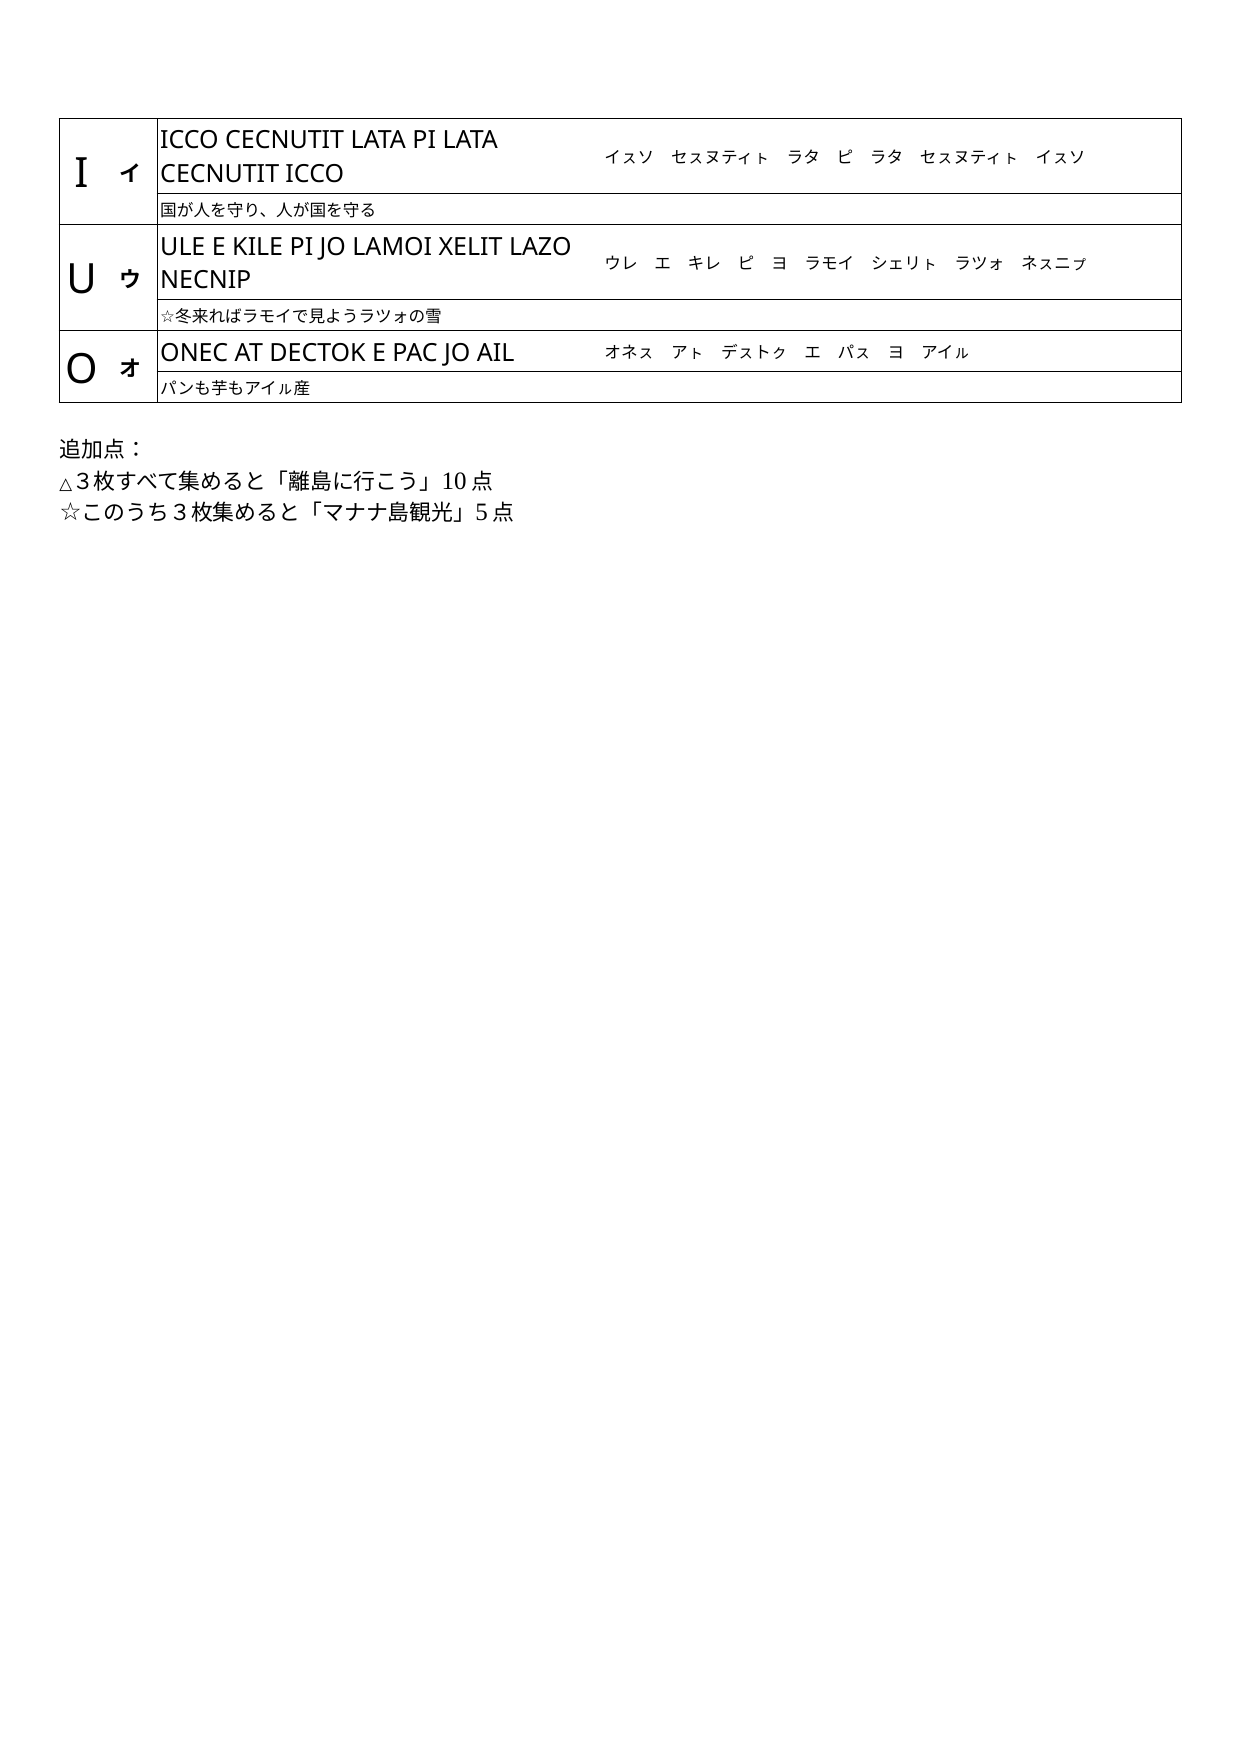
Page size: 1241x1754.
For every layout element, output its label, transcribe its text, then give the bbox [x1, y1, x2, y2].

table_cell ICCO CECNUTIT LATA PI LATA CECNUTIT ICCO [158, 119, 601, 193]
table_cell イ [103, 119, 157, 224]
table_cell ウ [103, 225, 157, 330]
table_cell ULE E KILE PI JO LAMOI XELIT LAZO NECNIP [158, 225, 601, 299]
table_cell ☆冬来ればラモイで見ようラツォの雪 [158, 300, 1181, 330]
text 追加点： [59, 432, 1181, 464]
table_cell イㇲソ セㇲヌティㇳ ラタ ピ ラタ セㇲヌティㇳ イㇲソ [601, 119, 1181, 193]
table_cell オ [103, 331, 157, 402]
table_cell パンも芋もアイㇽ産 [158, 372, 1181, 402]
text ☆このうち３枚集めると「マナナ島観光」5点 [59, 495, 1181, 527]
table_cell I [60, 119, 103, 224]
table_cell U [60, 225, 103, 330]
table_cell ウレ エ キレ ピ ヨ ラモイ シェリㇳ ラツォ ネㇲニㇷ゚ [601, 225, 1181, 299]
table_cell オネㇲ アㇳ デㇲトㇰ エ パㇲ ヨ アイㇽ [601, 331, 1181, 371]
table_cell 国が人を守り、人が国を守る [158, 194, 1181, 224]
text △３枚すべて集めると「離島に行こう」10点 [59, 464, 1181, 495]
table_cell ONEC AT DECTOK E PAC JO AIL [158, 331, 601, 371]
table_cell O [60, 331, 103, 402]
